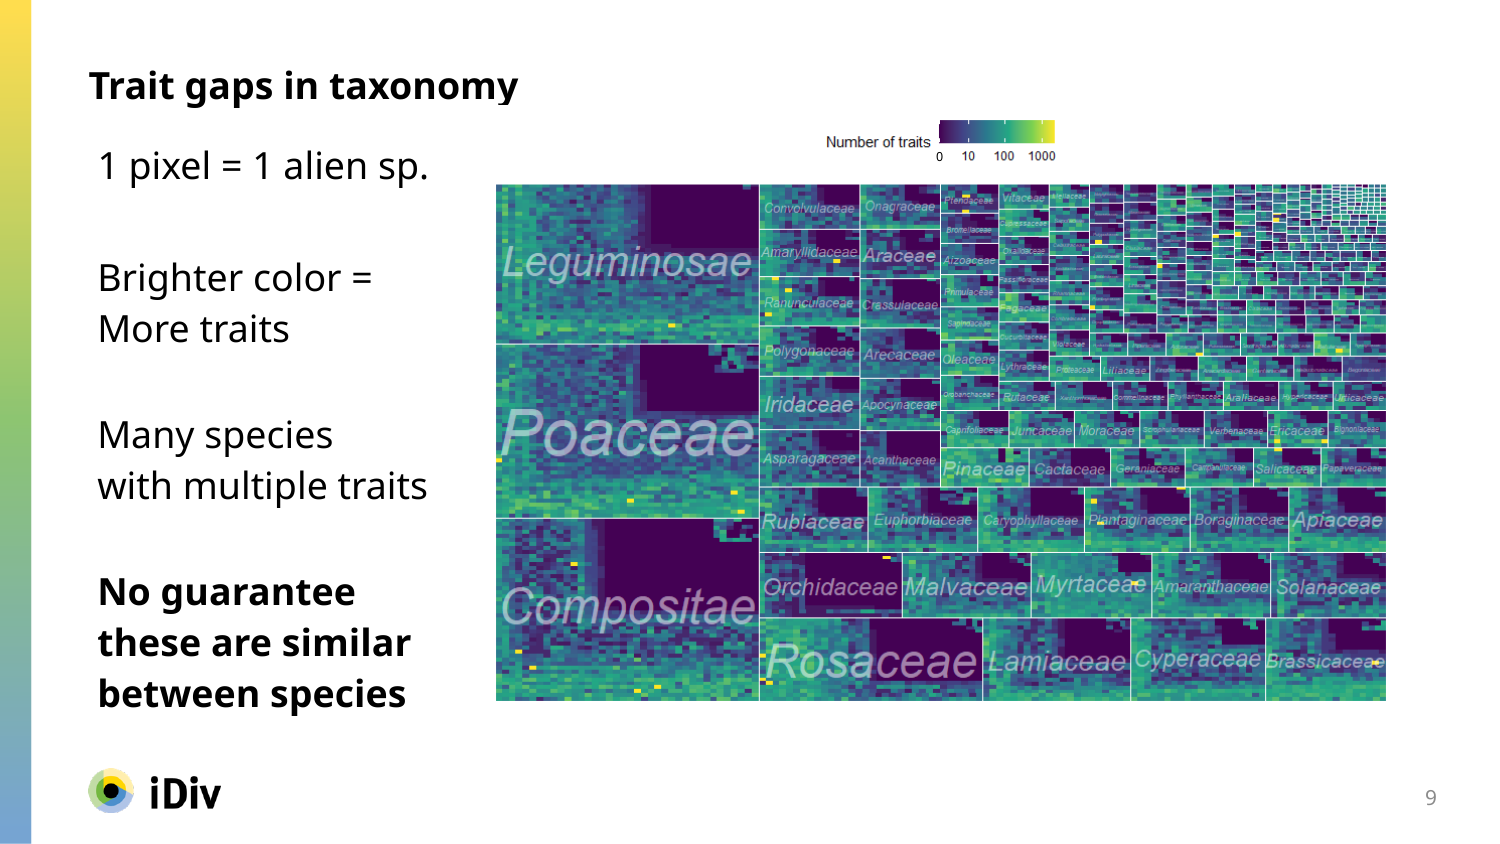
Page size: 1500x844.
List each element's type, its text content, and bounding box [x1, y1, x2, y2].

text_box 1 pixel = 1 alien sp. [82, 132, 497, 193]
slide_number [1240, 767, 1437, 813]
picture [0, 0, 1500, 844]
text_box Many species with multiple traits [82, 400, 485, 507]
text_box Brighter color = More traits [82, 243, 485, 350]
list Trait gaps in taxonomy [88, 61, 1437, 157]
text_box 0 [921, 140, 957, 171]
text_box No guarantee these are similar between species [82, 557, 485, 710]
